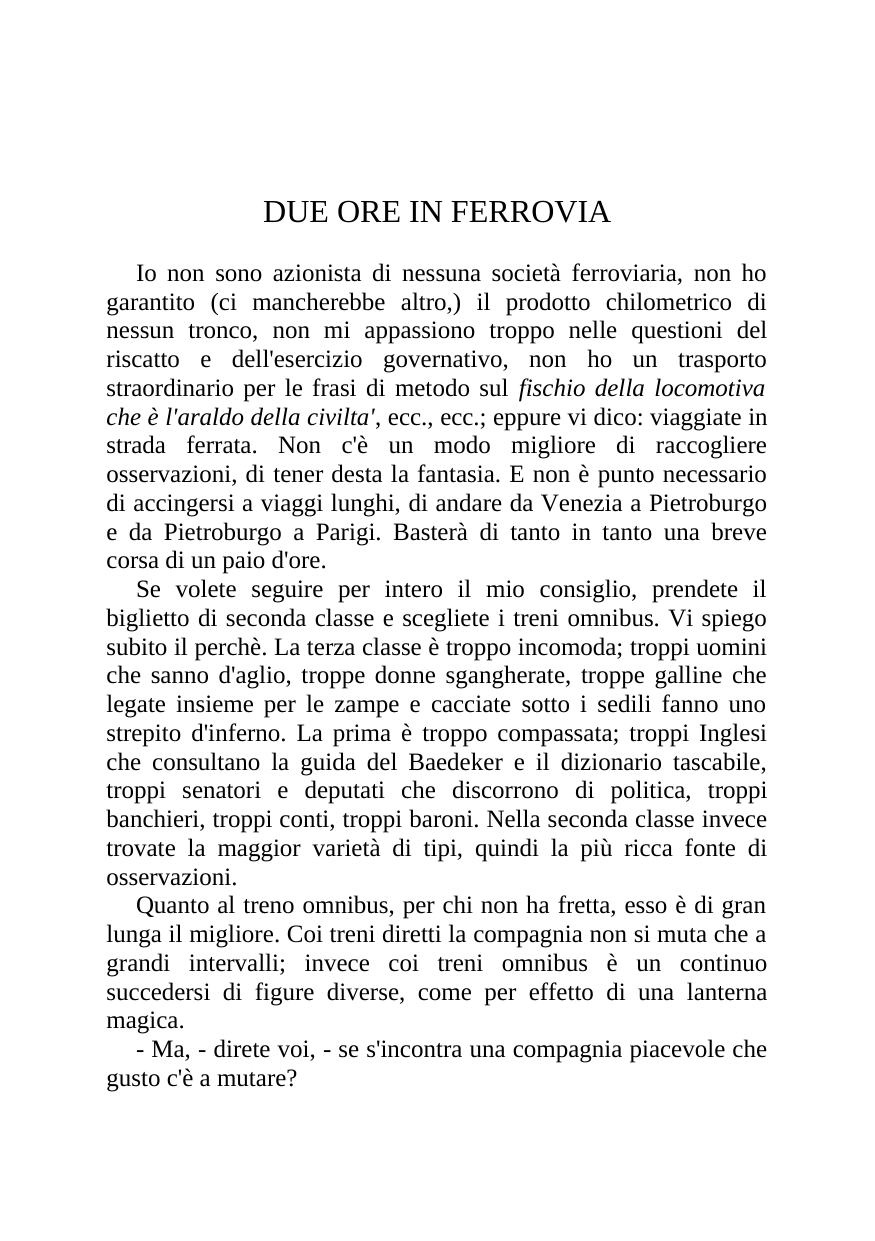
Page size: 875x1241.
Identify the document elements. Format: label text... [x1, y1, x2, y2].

text Quanto al treno omnibus, per chi non ha fretta, esso è di gran lunga il migliore. Coi treni diretti la compagnia non si muta che a grandi intervalli; invece coi treni omnibus è un continuo succedersi di figure diverse, come per effetto di una lanterna magica. [106, 891, 768, 1034]
text Io non sono azionista di nessuna società ferroviaria, non ho garantito (ci mancherebbe altro,) il prodotto chilometrico di nessun tronco, non mi appassiono troppo nelle questioni del riscatto e dell'esercizio governativo, non ho un trasporto straordinario per le frasi di metodo sul fischio della locomotiva che è l'araldo della civilta', ecc., ecc.; eppure vi dico: viaggiate in strada ferrata. Non c'è un modo migliore di raccogliere osservazioni, di tener desta la fantasia. E non è punto necessario di accingersi a viaggi lunghi, di andare da Venezia a Pietroburgo e da Pietroburgo a Parigi. Basterà di tanto in tanto una breve corsa di un paio d'ore. [106, 258, 768, 574]
subtitle DUE ORE IN FERROVIA [106, 192, 768, 229]
text - Ma, - direte voi, - se s'incontra una compagnia piacevole che gusto c'è a mutare? [106, 1034, 768, 1092]
text Se volete seguire per intero il mio consiglio, prendete il biglietto di seconda classe e scegliete i treni omnibus. Vi spiego subito il perchè. La terza classe è troppo incomoda; troppi uomini che sanno d'aglio, troppe donne sgangherate, troppe galline che legate insieme per le zampe e cacciate sotto i sedili fanno uno strepito d'inferno. La prima è troppo compassata; troppi Inglesi che consultano la guida del Baedeker e il dizionario tascabile, troppi senatori e deputati che discorrono di politica, troppi banchieri, troppi conti, troppi baroni. Nella seconda classe invece trovate la maggior varietà di tipi, quindi la più ricca fonte di osservazioni. [106, 574, 768, 891]
